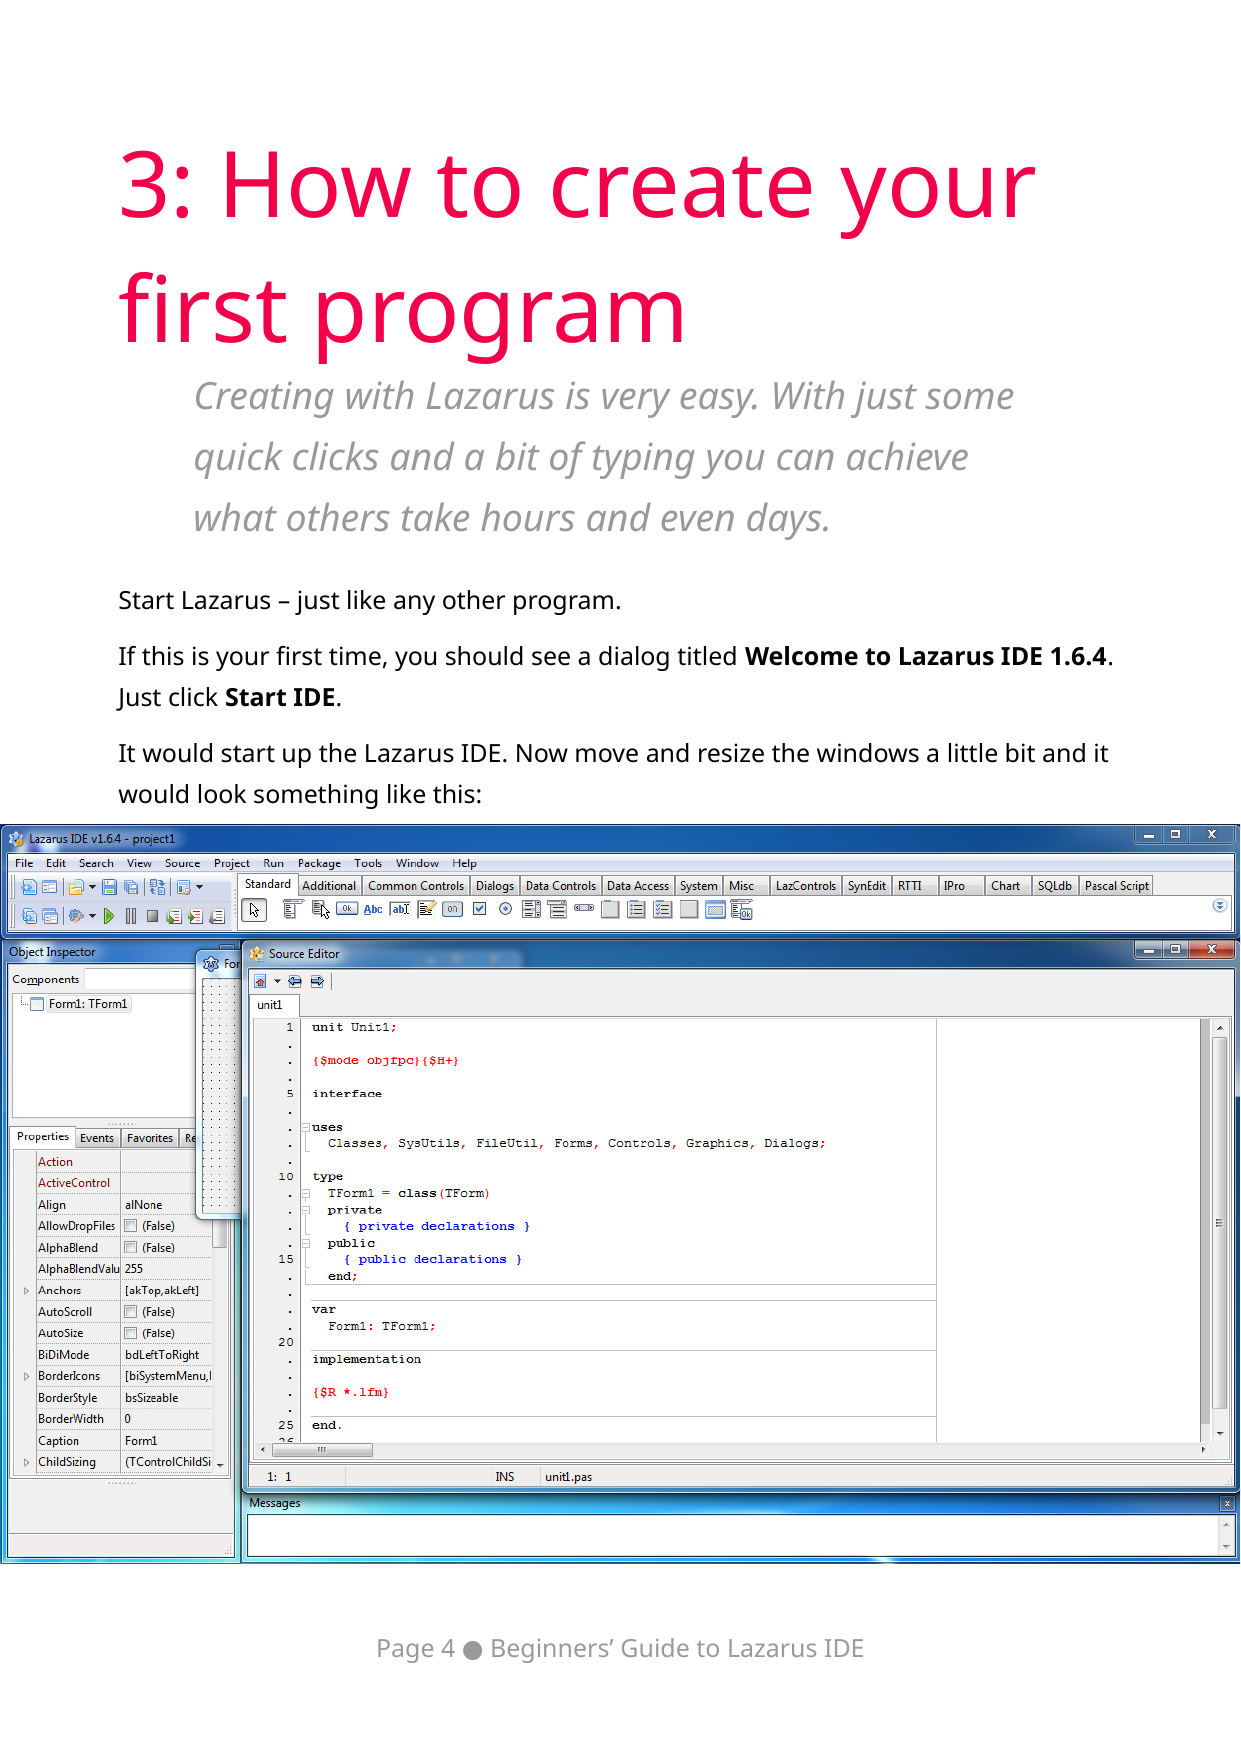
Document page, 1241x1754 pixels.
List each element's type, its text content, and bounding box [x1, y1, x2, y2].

text Creating with Lazarus is very easy. With just some quick clicks and a bit of typing you can achieve what others take hours and even days. [193, 369, 1057, 543]
picture [0, 824, 1241, 1564]
text It would start up the Lazarus IDE. Now move and resize the windows a little bit and it would look something like this: [118, 735, 1122, 810]
subtitle 3: How to create your first program [118, 119, 1122, 369]
text If this is your first time, you should see a dialog titled Welcome to Lazarus IDE 1.6.4. Just click Start IDE. [118, 639, 1122, 714]
text Start Lazarus – just like any other program. [118, 583, 1122, 617]
